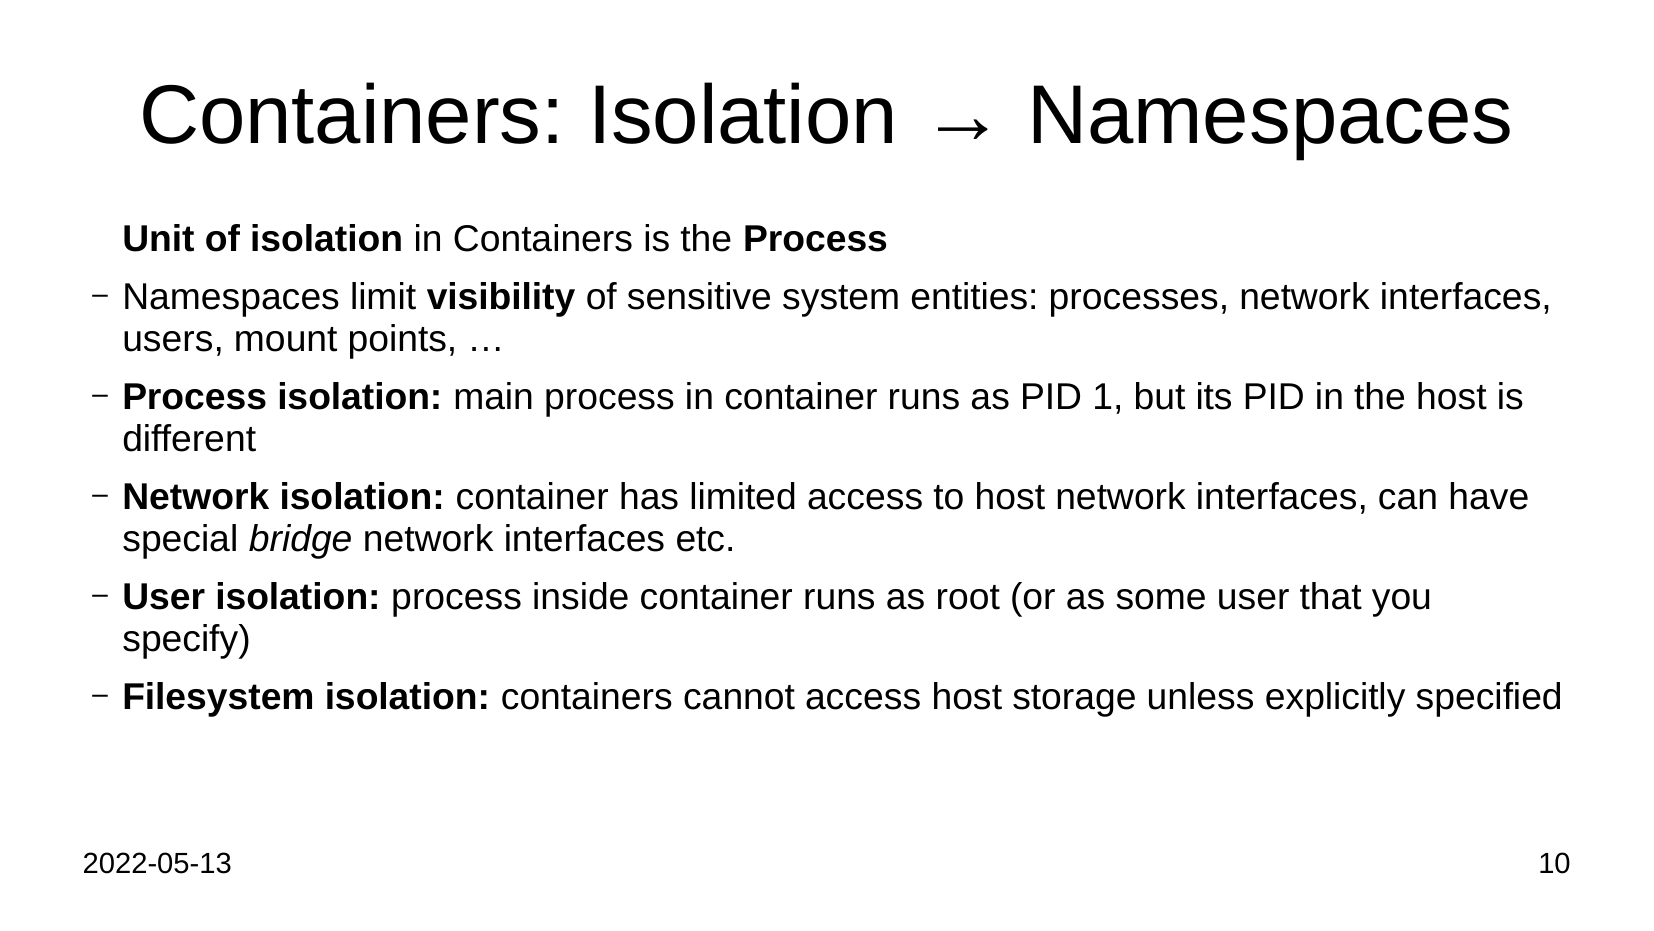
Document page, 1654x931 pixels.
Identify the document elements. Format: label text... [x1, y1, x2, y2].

title Containers: Isolation → Namespaces [82, 37, 1571, 193]
list Unit of isolation in Containers is the Process Namespaces limit visibility of sensitive system entities: processes, network interfaces, users, mount points, … Process isolation: main process in container runs as PID 1, but its PID in the host is different Network isolation: container has limited access to host network interfaces, can have special bridge network interfaces etc. User isolation: process inside container runs as root (or as some user that you specify) Filesystem isolation: containers cannot access host storage unless explicitly specified [82, 217, 1571, 758]
